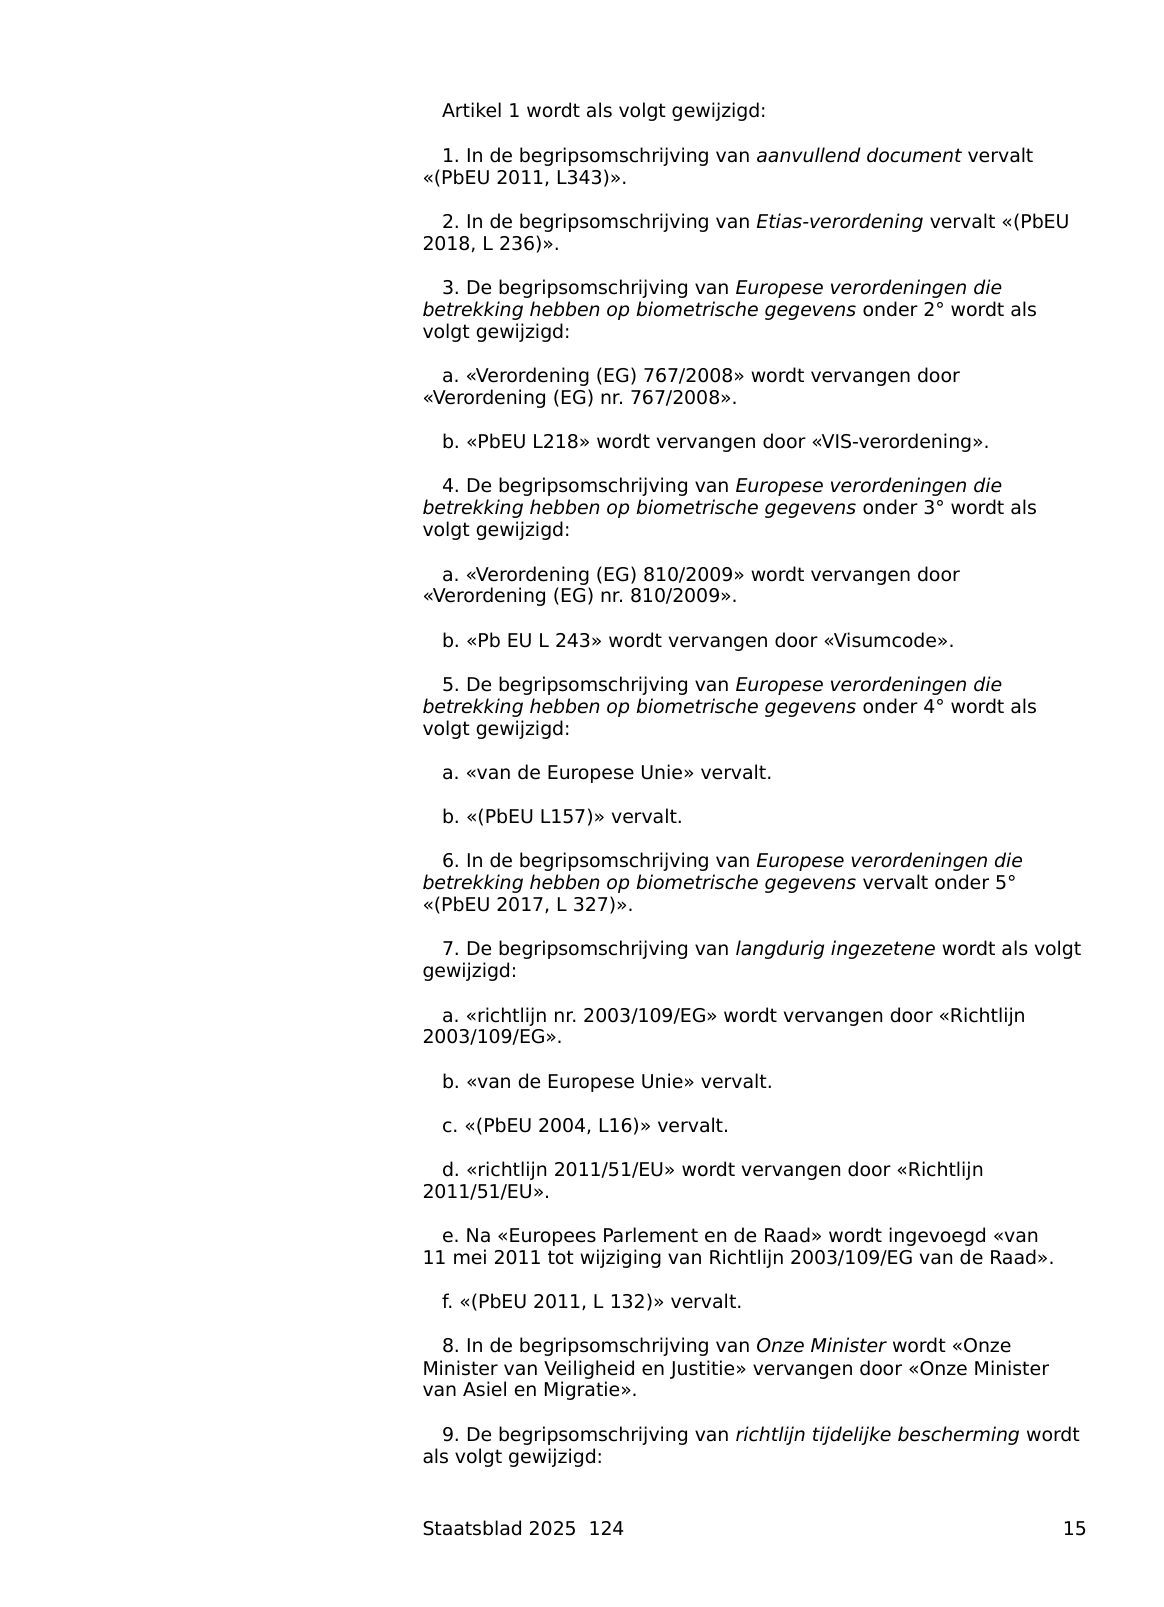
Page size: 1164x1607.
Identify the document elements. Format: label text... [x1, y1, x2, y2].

text a. «Verordening (EG) 810/2009» wordt vervangen door «Verordening (EG) nr. 810/2009». [422, 563, 1087, 607]
text f. «(PbEU 2011, L 132)» vervalt. [422, 1291, 1087, 1313]
text b. «(PbEU L157)» vervalt. [422, 806, 1087, 828]
text a. «van de Europese Unie» vervalt. [422, 762, 1087, 784]
text b. «Pb EU L 243» wordt vervangen door «Visumcode». [422, 629, 1087, 652]
text 4. De begripsomschrijving van Europese verordeningen die betrekking hebben op biometrische gegevens onder 3° wordt als volgt gewijzigd: [422, 475, 1087, 541]
text 3. De begripsomschrijving van Europese verordeningen die betrekking hebben op biometrische gegevens onder 2° wordt als volgt gewijzigd: [422, 277, 1087, 343]
text d. «richtlijn 2011/51/EU» wordt vervangen door «Richtlijn 2011/51/EU». [422, 1159, 1087, 1203]
text 9. De begripsomschrijving van richtlijn tijdelijke bescherming wordt als volgt gewijzigd: [422, 1423, 1087, 1467]
text a. «Verordening (EG) 767/2008» wordt vervangen door «Verordening (EG) nr. 767/2008». [422, 365, 1087, 409]
text b. «van de Europese Unie» vervalt. [422, 1071, 1087, 1093]
text 1. In de begripsomschrijving van aanvullend document vervalt «(PbEU 2011, L343)». [422, 144, 1087, 188]
text e. Na «Europees Parlement en de Raad» wordt ingevoegd «van 11 mei 2011 tot wijziging van Richtlijn 2003/109/EG van de Raad». [422, 1225, 1087, 1269]
text Artikel 1 wordt als volgt gewijzigd: [422, 100, 1087, 122]
text 8. In de begripsomschrijving van Onze Minister wordt «Onze Minister van Veiligheid en Justitie» vervangen door «Onze Minister van Asiel en Migratie». [422, 1335, 1087, 1401]
text b. «PbEU L218» wordt vervangen door «VIS-verordening». [422, 431, 1087, 453]
text 7. De begripsomschrijving van langdurig ingezetene wordt als volgt gewijzigd: [422, 938, 1087, 982]
text 5. De begripsomschrijving van Europese verordeningen die betrekking hebben op biometrische gegevens onder 4° wordt als volgt gewijzigd: [422, 674, 1087, 740]
text c. «(PbEU 2004, L16)» vervalt. [422, 1115, 1087, 1137]
text 6. In de begripsomschrijving van Europese verordeningen die betrekking hebben op biometrische gegevens vervalt onder 5° «(PbEU 2017, L 327)». [422, 850, 1087, 916]
text 2. In de begripsomschrijving van Etias-verordening vervalt «(PbEU 2018, L 236)». [422, 211, 1087, 255]
text a. «richtlijn nr. 2003/109/EG» wordt vervangen door «Richtlĳn 2003/109/EG». [422, 1004, 1087, 1048]
